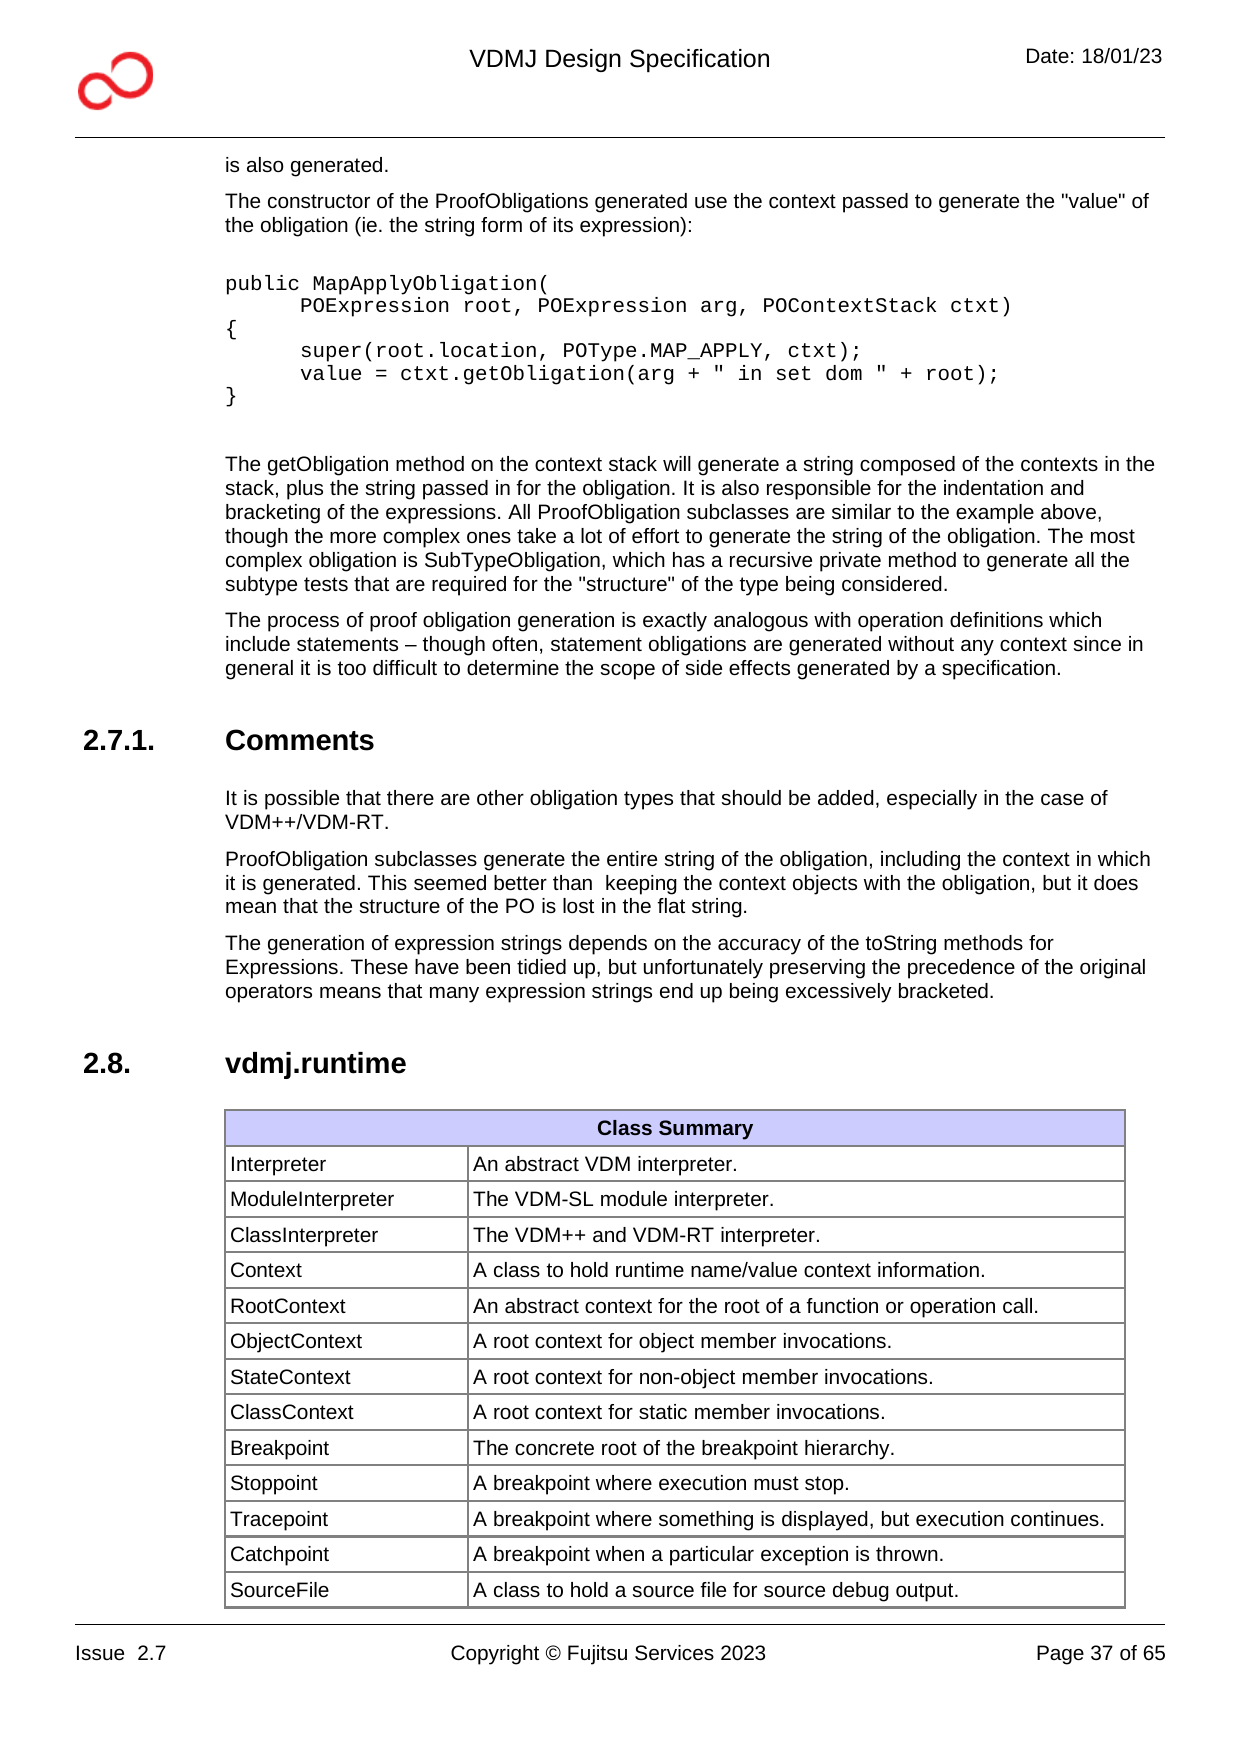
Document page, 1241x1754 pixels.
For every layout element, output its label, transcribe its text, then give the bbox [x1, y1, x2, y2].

text is also generated. [225, 153, 1165, 177]
table_cell An abstract VDM interpreter. [469, 1147, 1124, 1180]
table_cell Catchpoint [226, 1538, 467, 1571]
table_cell A class to hold a source file for source debug output. [469, 1573, 1124, 1606]
picture [78, 44, 153, 120]
text } [225, 385, 1165, 407]
text The process of proof obligation generation is exactly analogous with operation definitions which include statements – though often, statement obligations are generated without any context since in general it is too difficult to determine the scope of side effects generated by a specification. [225, 608, 1165, 680]
table_cell A breakpoint when a particular exception is thrown. [469, 1538, 1124, 1571]
text The constructor of the ProofObligations generated use the context passed to generate the "value" of the obligation (ie. the string form of its expression): [225, 189, 1165, 237]
table_cell Tracepoint [226, 1502, 467, 1535]
text It is possible that there are other obligation types that should be added, especially in the case of VDM++/VDM-RT. [225, 786, 1165, 834]
table_cell Context [226, 1253, 467, 1287]
text The generation of expression strings depends on the accuracy of the toString methods for Expressions. These have been tidied up, but unfortunately preserving the precedence of the original operators means that many expression strings end up being excessively bracketed. [225, 931, 1165, 1003]
table_cell A root context for static member invocations. [469, 1395, 1124, 1429]
table_cell Stoppoint [226, 1466, 467, 1500]
subtitle Comments [75, 723, 1165, 756]
table_cell The VDM++ and VDM-RT interpreter. [469, 1218, 1124, 1251]
table_cell An abstract context for the root of a function or operation call. [469, 1289, 1124, 1322]
table_cell A root context for object member invocations. [469, 1324, 1124, 1358]
table_cell A breakpoint where execution must stop. [469, 1466, 1124, 1500]
table_cell SourceFile [226, 1573, 467, 1606]
table_cell ClassInterpreter [226, 1218, 467, 1251]
table_cell RootContext [226, 1289, 467, 1322]
table_cell ObjectContext [226, 1324, 467, 1358]
table_cell StateContext [226, 1360, 467, 1393]
text POExpression root, POExpression arg, POContextStack ctxt) [225, 295, 1165, 317]
text public MapApplyObligation( [225, 272, 1165, 295]
table_cell Interpreter [226, 1147, 467, 1180]
text The getObligation method on the context stack will generate a string composed of the contexts in the stack, plus the string passed in for the obligation. It is also responsible for the indentation and bracketing of the expressions. All ProofObligation subclasses are similar to the example above, though the more complex ones take a lot of effort to generate the string of the obligation. The most complex obligation is SubTypeObligation, which has a recursive private method to generate all the subtype tests that are required for the "structure" of the type being considered. [225, 452, 1165, 596]
table_cell Breakpoint [226, 1431, 467, 1464]
text { [225, 317, 1165, 340]
text value = ctxt.getObligation(arg + " in set dom " + root); [225, 362, 1165, 385]
table_cell ModuleInterpreter [226, 1182, 467, 1216]
table_cell The concrete root of the breakpoint hierarchy. [469, 1431, 1124, 1464]
text super(root.location, POType.MAP_APPLY, ctxt); [225, 340, 1165, 362]
table_header Class Summary [226, 1111, 1124, 1145]
table_cell A class to hold runtime name/value context information. [469, 1253, 1124, 1287]
table_cell A breakpoint where something is displayed, but execution continues. [469, 1502, 1124, 1535]
table_cell ClassContext [226, 1395, 467, 1429]
text ProofObligation subclasses generate the entire string of the obligation, including the context in which it is generated. This seemed better than keeping the context objects with the obligation, but it does mean that the structure of the PO is lost in the flat string. [225, 847, 1165, 919]
table_cell A root context for non-object member invocations. [469, 1360, 1124, 1393]
table_cell The VDM-SL module interpreter. [469, 1182, 1124, 1216]
subtitle vdmj.runtime [75, 1046, 1165, 1079]
